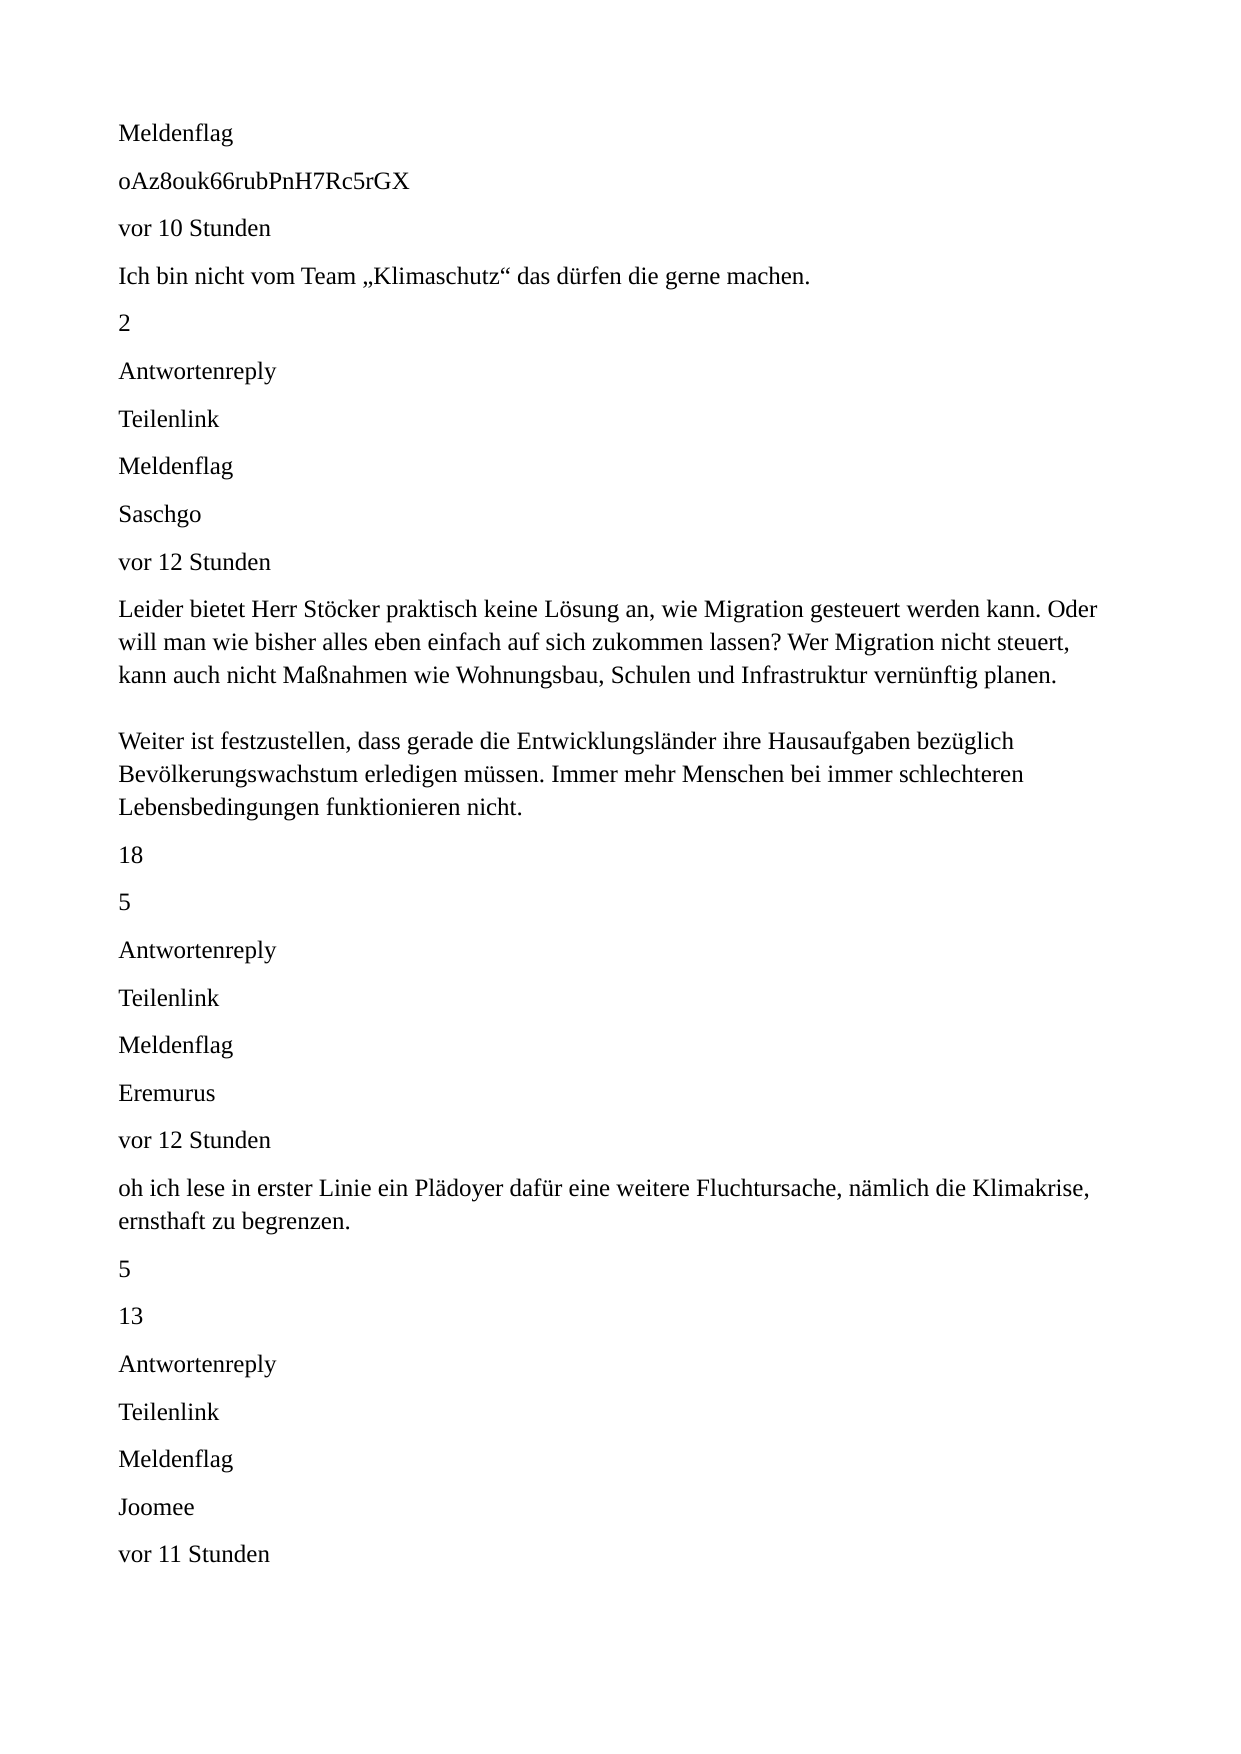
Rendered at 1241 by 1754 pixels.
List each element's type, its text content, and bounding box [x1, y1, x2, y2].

text oh ich lese in erster Linie ein Plädoyer dafür eine weitere Fluchtursache, nämlich die Klimakrise, ernsthaft zu begrenzen. [118, 1173, 1122, 1235]
text Joomee [118, 1492, 1122, 1521]
text Meldenflag [118, 1030, 1122, 1059]
text 13 [118, 1301, 1122, 1330]
text vor 10 Stunden [118, 213, 1122, 242]
text Antwortenreply [118, 935, 1122, 964]
text oAz8ouk66rubPnH7Rc5rGX [118, 166, 1122, 194]
text vor 12 Stunden [118, 1126, 1122, 1154]
text 18 [118, 840, 1122, 869]
text Teilenlink [118, 404, 1122, 432]
text vor 12 Stunden [118, 547, 1122, 575]
text vor 11 Stunden [118, 1539, 1122, 1568]
text Ich bin nicht vom Team „Klimaschutz“ das dürfen die gerne machen. [118, 261, 1122, 290]
text Leider bietet Herr Stöcker praktisch keine Lösung an, wie Migration gesteuert werden kann. Oder will man wie bisher alles eben einfach auf sich zukommen lassen? Wer Migration nicht steuert, kann auch nicht Maßnahmen wie Wohnungsbau, Schulen und Infrastruktur vernünftig planen. Weiter ist festzustellen, dass gerade die Entwicklungsländer ihre Hausaufgaben bezüglich Bevölkerungswachstum erledigen müssen. Immer mehr Menschen bei immer schlechteren Lebensbedingungen funktionieren nicht. [118, 594, 1122, 821]
text Meldenflag [118, 451, 1122, 480]
text Eremurus [118, 1078, 1122, 1107]
text 5 [118, 887, 1122, 916]
text 5 [118, 1254, 1122, 1282]
text Meldenflag [118, 118, 1122, 147]
text Antwortenreply [118, 1349, 1122, 1378]
text Teilenlink [118, 1397, 1122, 1425]
text Saschgo [118, 499, 1122, 528]
text Antwortenreply [118, 356, 1122, 385]
text 2 [118, 308, 1122, 337]
text Meldenflag [118, 1444, 1122, 1473]
text Teilenlink [118, 983, 1122, 1011]
